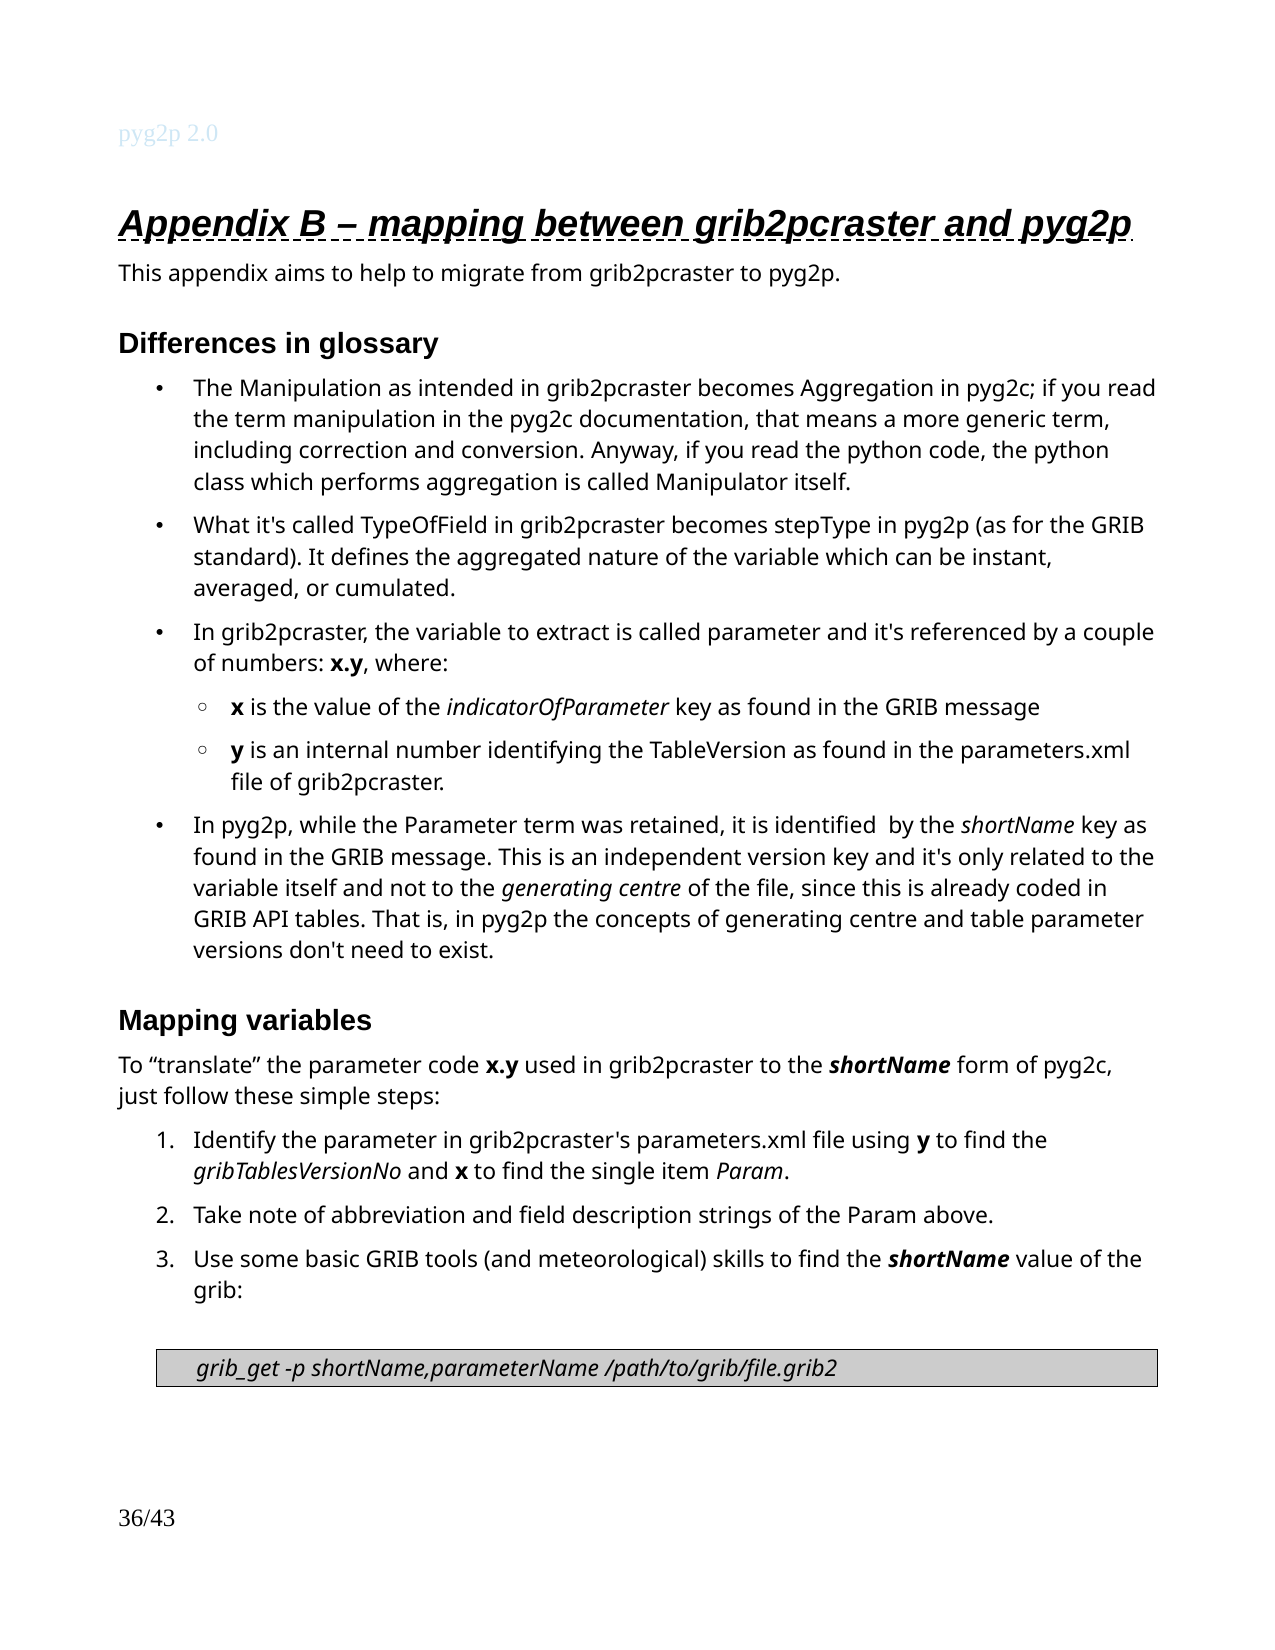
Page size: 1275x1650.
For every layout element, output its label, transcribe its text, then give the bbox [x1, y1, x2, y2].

subtitle Appendix B – mapping between grib2pcraster and pyg2p [118, 201, 1157, 244]
list In grib2pcraster, the variable to extract is called parameter and it's referenced by a couple of numbers: x.y, where: [156, 616, 1157, 678]
list The Manipulation as intended in grib2pcraster becomes Aggregation in pyg2c; if you read the term manipulation in the pyg2c documentation, that means a more generic term, including correction and conversion. Anyway, if you read the python code, the python class which performs aggregation is called Manipulator itself. [156, 372, 1157, 497]
list Identify the parameter in grib2pcraster's parameters.xml file using y to find the gribTablesVersionNo and x to find the single item Param. [156, 1124, 1157, 1187]
list y is an internal number identifying the TableVersion as found in the parameters.xml file of grib2pcraster. [193, 734, 1157, 797]
list What it's called TypeOfField in grib2pcraster becomes stepType in pyg2p (as for the GRIB standard). It defines the aggregated nature of the variable which can be instant, averaged, or cumulated. [156, 509, 1157, 603]
text This appendix aims to help to migrate from grib2pcraster to pyg2p. [118, 257, 1157, 288]
subtitle Mapping variables [118, 1003, 1157, 1037]
list Use some basic GRIB tools (and meteorological) skills to find the shortName value of the grib: [156, 1243, 1157, 1337]
list x is the value of the indicatorOfParameter key as found in the GRIB message [193, 691, 1157, 722]
list In pyg2p, while the Parameter term was retained, it is identified by the shortName key as found in the GRIB message. This is an independent version key and it's only related to the variable itself and not to the generating centre of the file, since this is already coded in GRIB API tables. That is, in pyg2p the concepts of generating centre and table parameter versions don't need to exist. [156, 809, 1157, 966]
list grib_get -p shortName,parameterName /path/to/grib/file.grib2 [157, 1350, 1157, 1386]
text To “translate” the parameter code x.y used in grib2pcraster to the shortName form of pyg2c, just follow these simple steps: [118, 1049, 1157, 1112]
list Take note of abbreviation and field description strings of the Param above. [156, 1199, 1157, 1230]
subtitle Differences in glossary [118, 326, 1157, 359]
